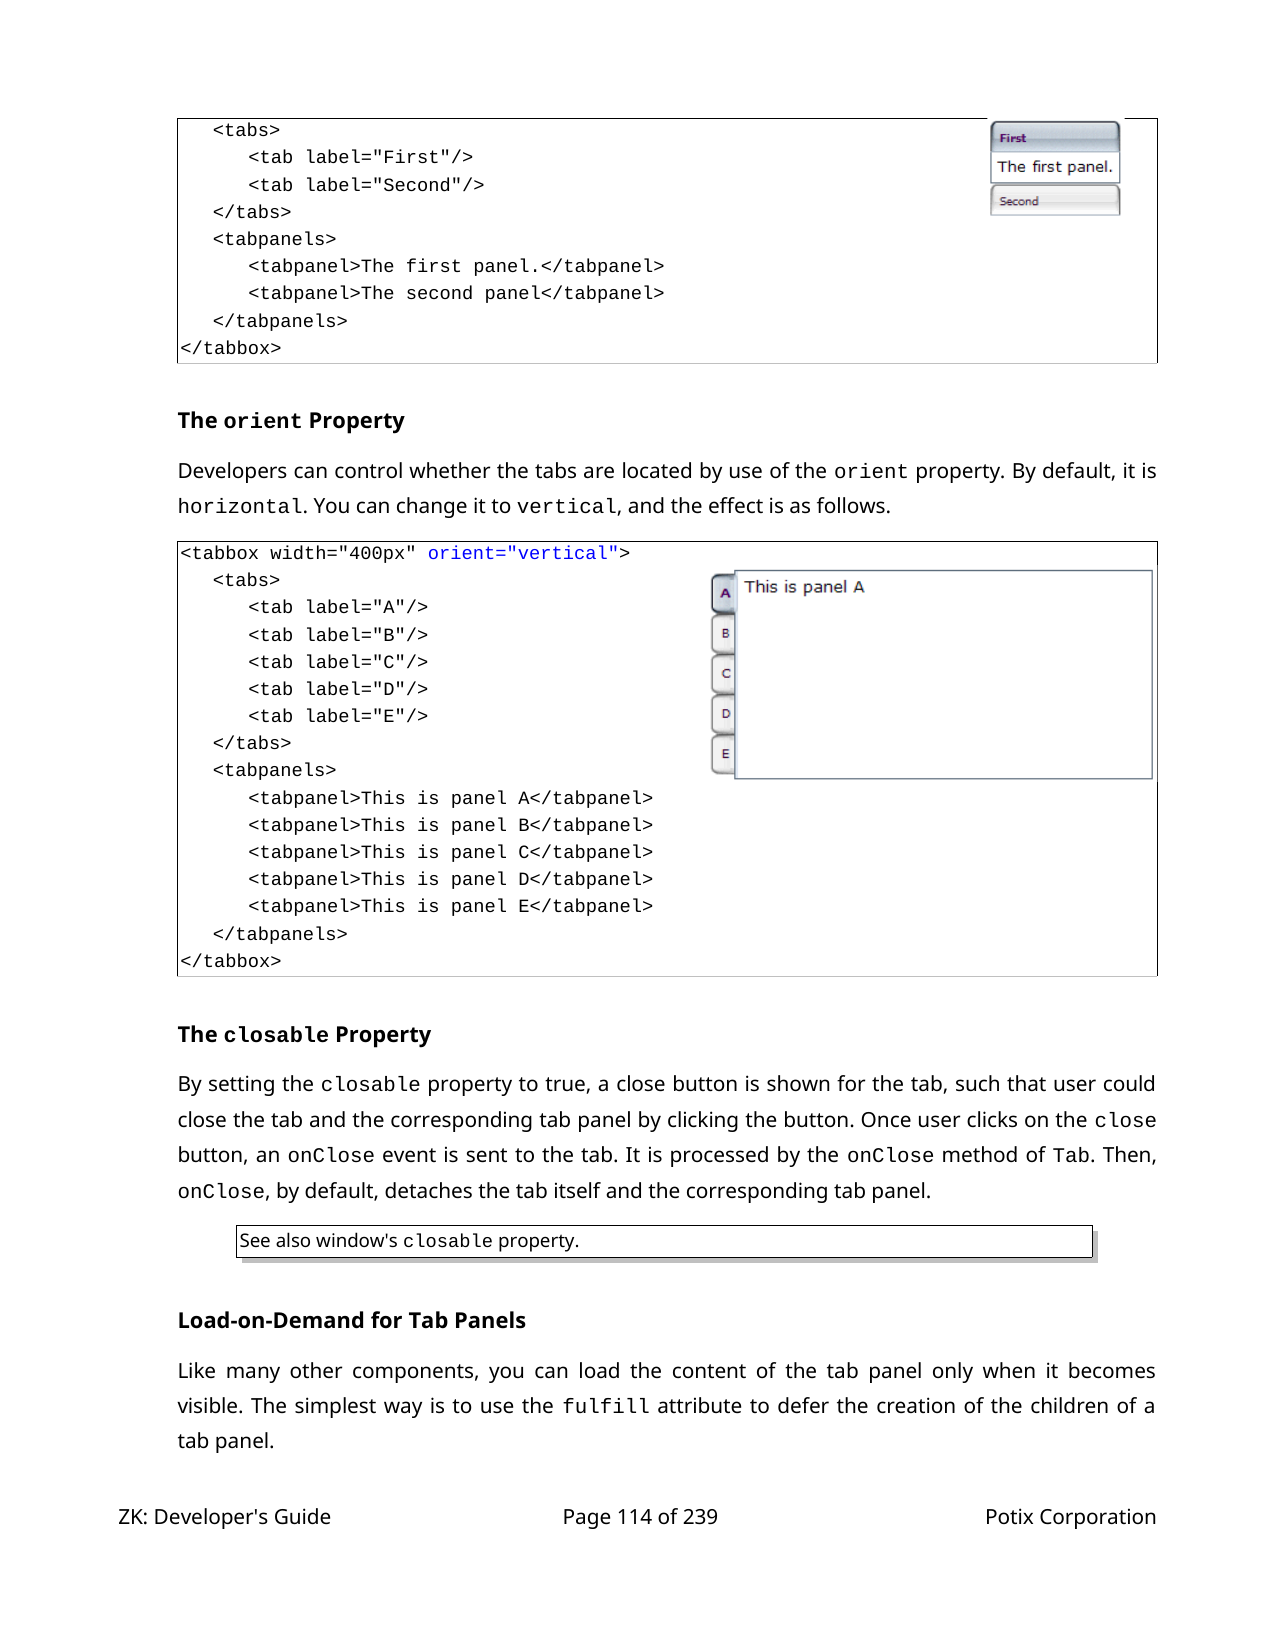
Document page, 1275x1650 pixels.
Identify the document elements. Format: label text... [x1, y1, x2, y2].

text <tabpanel>This is panel D</tabpanel> [178, 867, 1157, 891]
subtitle Load-on-Demand for Tab Panels [177, 1305, 1157, 1335]
text <tabpanel>The first panel.</tabpanel> [178, 254, 1157, 278]
text <tabpanel>This is panel A</tabpanel> [178, 786, 1157, 810]
text [1125, 119, 1157, 142]
subtitle The closable Property [177, 1018, 1157, 1048]
text Developers can control whether the tabs are located by use of the orient property. By default, it is horizontal. You can change it to vertical, and the effect is as follows. [177, 456, 1157, 520]
text </tabbox> [178, 336, 1157, 363]
text <tab label="D"/> [178, 677, 708, 701]
text <tabpanel>The second panel</tabpanel> [178, 281, 1157, 306]
text See also window's closable property. [237, 1226, 1092, 1257]
text [1125, 172, 1157, 197]
text <tabbox width="400px" orient="vertical"> [178, 542, 1157, 565]
text </tabpanels> [178, 921, 1157, 946]
text <tabpanel>This is panel E</tabpanel> [178, 894, 1157, 918]
text <tabpanel>This is panel B</tabpanel> [178, 813, 1157, 837]
text <tabpanels> [178, 758, 1157, 783]
text <tabpanels> [178, 227, 1157, 251]
text <tab label="First"/> [178, 145, 987, 169]
text <tab label="C"/> [178, 649, 708, 674]
text <tabs> [178, 119, 987, 142]
text <tab label="B"/> [178, 622, 708, 647]
text <tabpanel>This is panel C</tabpanel> [178, 840, 1157, 864]
picture [987, 118, 1125, 218]
text </tabs> [178, 200, 1157, 224]
text </tabpanels> [178, 308, 1157, 333]
subtitle The orient Property [177, 405, 1157, 436]
text Like many other components, you can load the content of the tab panel only when it becomes visible. The simplest way is to use the fulfill attribute to defer the creation of the children of a tab panel. [177, 1356, 1157, 1455]
text [1125, 145, 1157, 169]
picture [708, 565, 1158, 782]
text </tabbox> [178, 949, 1157, 976]
text By setting the closable property to true, a close button is shown for the tab, such that user could close the tab and the corresponding tab panel by clicking the button. Once user clicks on the close button, an onClose event is sent to the tab. It is processed by the onClose method of Tab. Then, onClose, by default, detaches the tab itself and the corresponding tab panel. [177, 1069, 1157, 1204]
text <tabs> [178, 568, 708, 592]
text <tab label="Second"/> [178, 172, 987, 197]
text <tab label="E"/> [178, 704, 708, 728]
text <tab label="A"/> [178, 595, 708, 619]
text </tabs> [178, 731, 708, 755]
